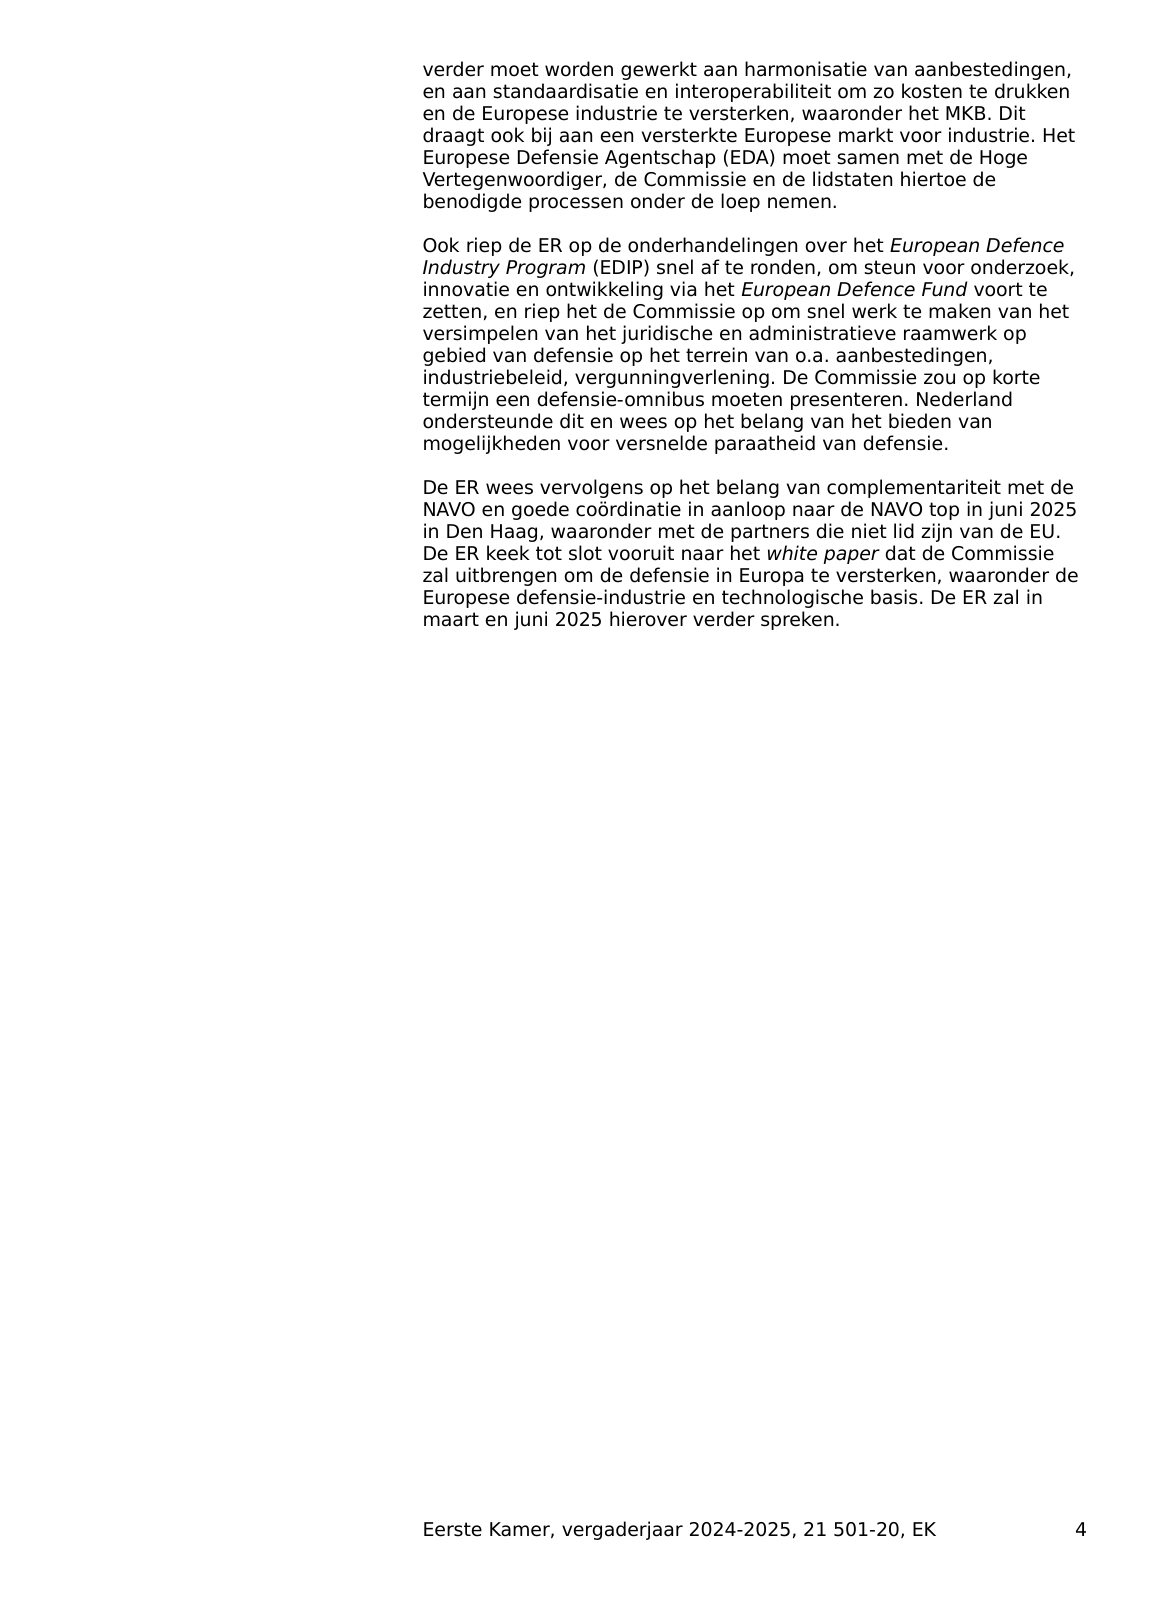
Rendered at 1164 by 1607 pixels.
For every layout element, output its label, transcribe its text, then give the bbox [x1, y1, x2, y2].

text De ER wees vervolgens op het belang van complementariteit met de NAVO en goede coördinatie in aanloop naar de NAVO top in juni 2025 in Den Haag, waaronder met de partners die niet lid zijn van de EU. De ER keek tot slot vooruit naar het white paper dat de Commissie zal uitbrengen om de defensie in Europa te versterken, waaronder de Europese defensie-industrie en technologische basis. De ER zal in maart en juni 2025 hierover verder spreken. [422, 477, 1087, 631]
text verder moet worden gewerkt aan harmonisatie van aanbestedingen, en aan standaardisatie en interoperabiliteit om zo kosten te drukken en de Europese industrie te versterken, waaronder het MKB. Dit draagt ook bij aan een versterkte Europese markt voor industrie. Het Europese Defensie Agentschap (EDA) moet samen met de Hoge Vertegenwoordiger, de Commissie en de lidstaten hiertoe de benodigde processen onder de loep nemen. [422, 59, 1087, 213]
text Ook riep de ER op de onderhandelingen over het European Defence Industry Program (EDIP) snel af te ronden, om steun voor onderzoek, innovatie en ontwikkeling via het European Defence Fund voort te zetten, en riep het de Commissie op om snel werk te maken van het versimpelen van het juridische en administratieve raamwerk op gebied van defensie op het terrein van o.a. aanbestedingen, industriebeleid, vergunningverlening. De Commissie zou op korte termijn een defensie-omnibus moeten presenteren. Nederland ondersteunde dit en wees op het belang van het bieden van mogelijkheden voor versnelde paraatheid van defensie. [422, 235, 1087, 455]
